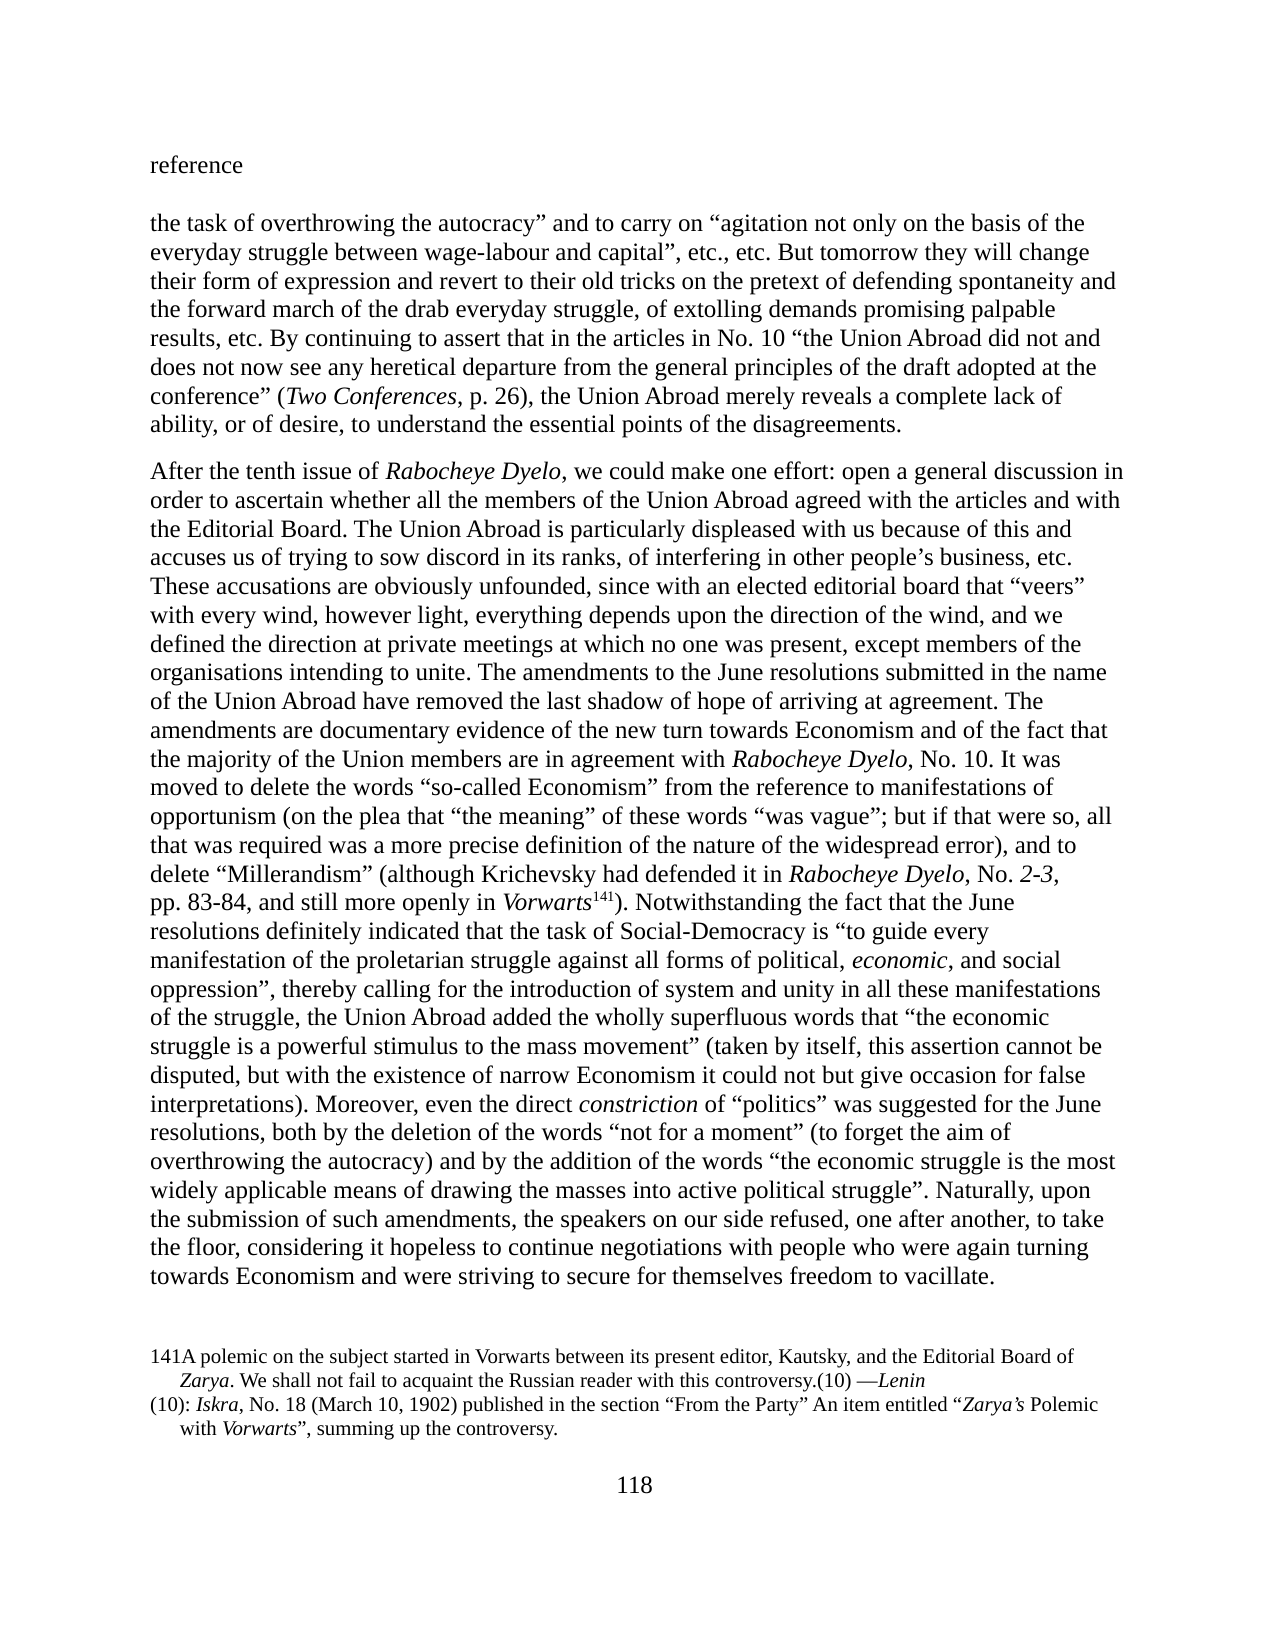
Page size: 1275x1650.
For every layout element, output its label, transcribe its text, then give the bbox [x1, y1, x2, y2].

text the task of overthrowing the autocracy” and to carry on “agitation not only on the basis of the everyday struggle between wage-labour and capital”, etc., etc. But tomorrow they will change their form of expression and revert to their old tricks on the pretext of defending spontaneity and the forward march of the drab everyday struggle, of extolling demands promising palpable results, etc. By continuing to assert that in the articles in No. 10 “the Union Abroad did not and does not now see any heretical departure from the general principles of the draft adopted at the conference” (Two Conferences, p. 26), the Union Abroad merely reveals a complete lack of ability, or of desire, to understand the essential points of the disagreements. [150, 208, 1125, 438]
text (10): Iskra, No. 18 (March 10, 1902) published in the section “From the Party” An item entitled “Zarya’s Polemic with Vorwarts”, summing up the controversy. [150, 1392, 1125, 1440]
text A polemic on the subject started in Vorwarts between its present editor, Kautsky, and the Editorial Board of Zarya. We shall not fail to acquaint the Russian reader with this controversy.(10) —Lenin [150, 1344, 1125, 1392]
text After the tenth issue of Rabocheye Dyelo, we could make one effort: open a general discussion in order to ascertain whether all the members of the Union Abroad agreed with the articles and with the Editorial Board. The Union Abroad is particularly displeased with us because of this and accuses us of trying to sow discord in its ranks, of interfering in other people’s business, etc. These accusations are obviously unfounded, since with an elected editorial board that “veers” with every wind, however light, everything depends upon the direction of the wind, and we defined the direction at private meetings at which no one was present, except members of the organisations intending to unite. The amendments to the June resolutions submitted in the name of the Union Abroad have removed the last shadow of hope of arriving at agreement. The amendments are documentary evidence of the new turn towards Economism and of the fact that the majority of the Union members are in agreement with Rabocheye Dyelo, No. 10. It was moved to delete the words “so-called Economism” from the reference to manifestations of opportunism (on the plea that “the meaning” of these words “was vague”; but if that were so, all that was required was a more precise definition of the nature of the widespread error), and to delete “Millerandism” (although Krichevsky had defended it in Rabocheye Dyelo, No. 2-3, pp. 83-84, and still more openly in Vorwarts). Notwithstanding the fact that the June resolutions definitely indicated that the task of Social-Democracy is “to guide every manifestation of the proletarian struggle against all forms of political, economic, and social oppression”, thereby calling for the introduction of system and unity in all these manifestations of the struggle, the Union Abroad added the wholly superfluous words that “the economic struggle is a powerful stimulus to the mass movement” (taken by itself, this assertion cannot be disputed, but with the existence of narrow Economism it could not but give occasion for false interpretations). Moreover, even the direct constriction of “politics” was suggested for the June resolutions, both by the deletion of the words “not for a moment” (to forget the aim of overthrowing the autocracy) and by the addition of the words “the economic struggle is the most widely applicable means of drawing the masses into active political struggle”. Naturally, upon the submission of such amendments, the speakers on our side refused, one after another, to take the floor, considering it hopeless to continue negotiations with people who were again turning towards Economism and were striving to secure for themselves freedom to vacillate. [150, 456, 1125, 1290]
